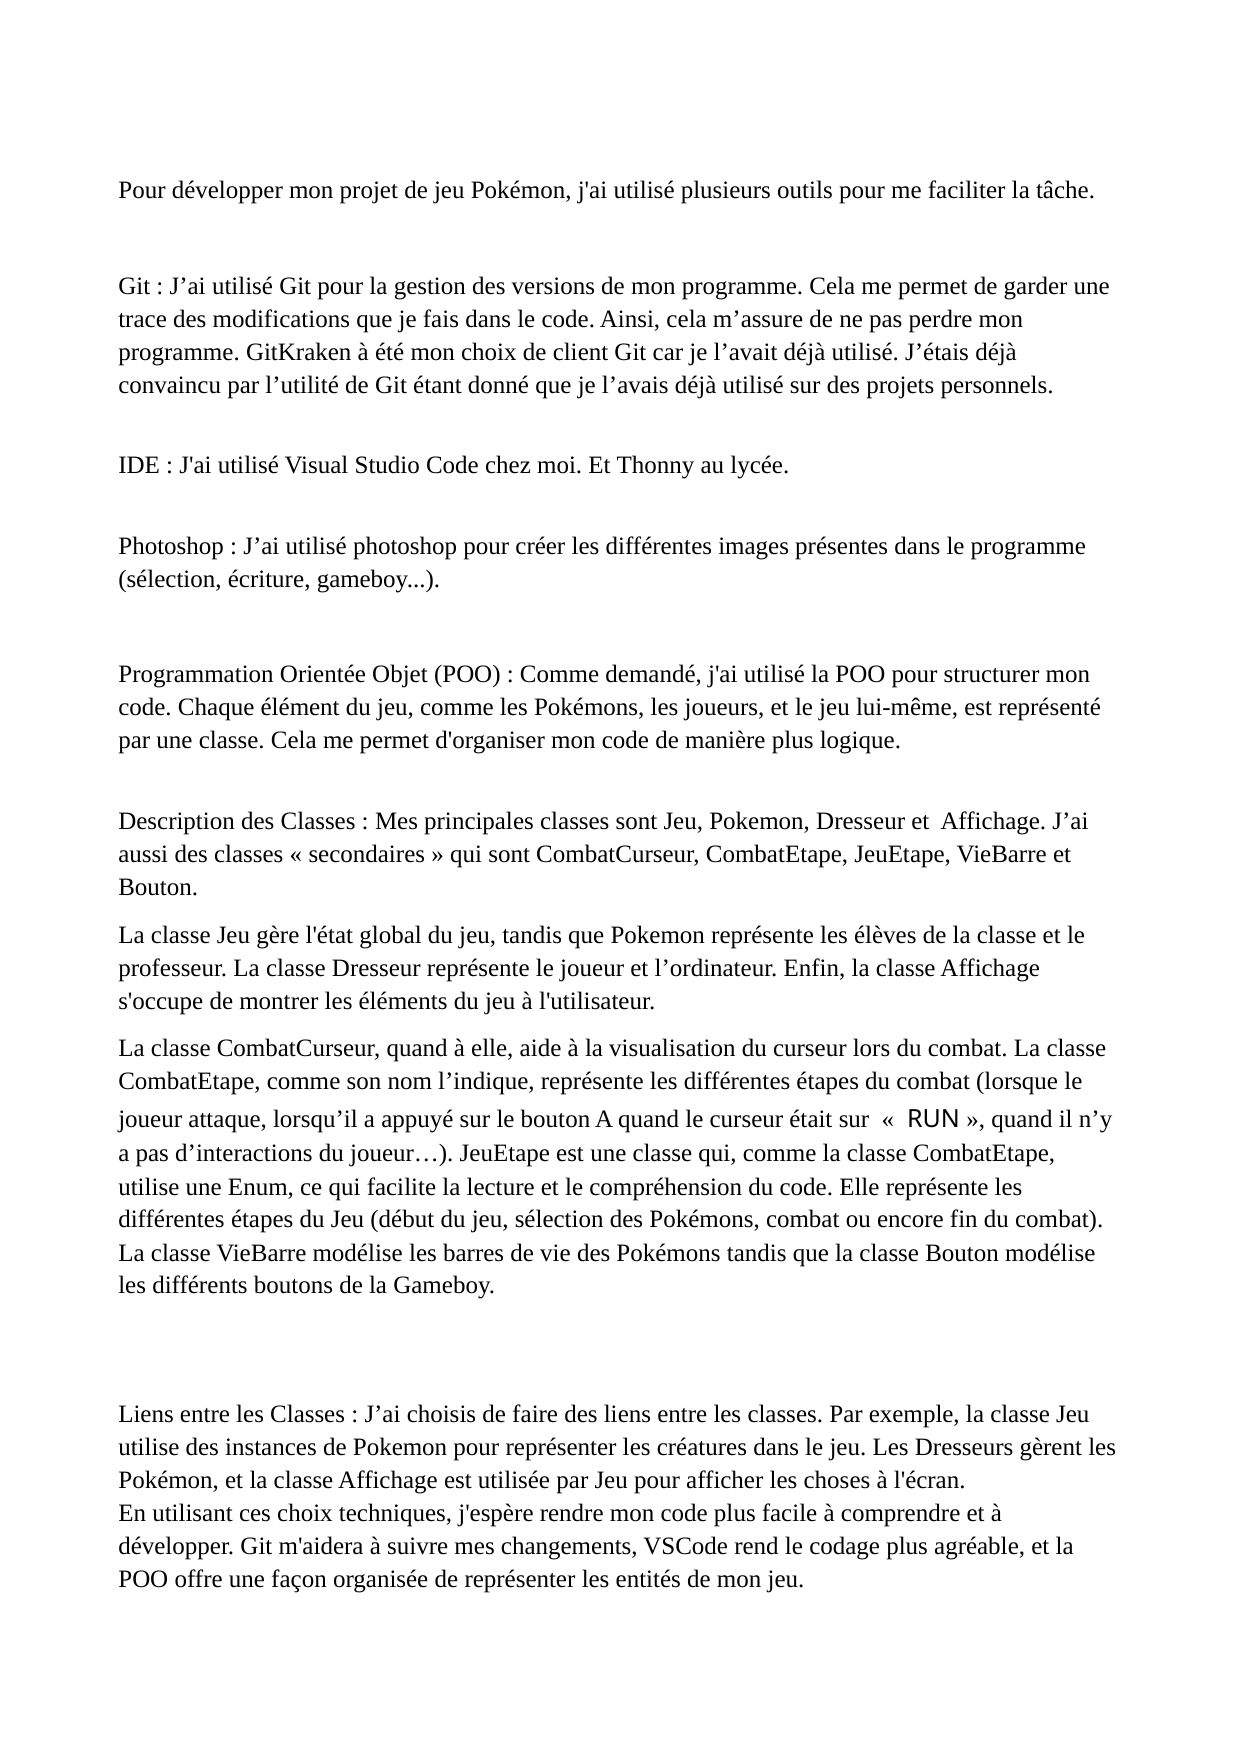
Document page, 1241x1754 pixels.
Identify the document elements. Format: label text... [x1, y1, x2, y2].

text Programmation Orientée Objet (POO) : Comme demandé, j'ai utilisé la POO pour structurer mon code. Chaque élément du jeu, comme les Pokémons, les joueurs, et le jeu lui-même, est représenté par une classe. Cela me permet d'organiser mon code de manière plus logique. [118, 659, 1122, 787]
text Photoshop : J’ai utilisé photoshop pour créer les différentes images présentes dans le programme (sélection, écriture, gameboy...). [118, 531, 1122, 593]
text Description des Classes : Mes principales classes sont Jeu, Pokemon, Dresseur et Affichage. J’ai aussi des classes « secondaires » qui sont CombatCurseur, CombatEtape, JeuEtape, VieBarre et Bouton. [118, 806, 1122, 901]
text Pour développer mon projet de jeu Pokémon, j'ai utilisé plusieurs outils pour me faciliter la tâche. [118, 176, 1122, 204]
text La classe CombatCurseur, quand à elle, aide à la visualisation du curseur lors du combat. La classe CombatEtape, comme son nom l’indique, représente les différentes étapes du combat (lorsque le joueur attaque, lorsqu’il a appuyé sur le bouton A quand le curseur était sur « RUN », quand il n’y a pas d’interactions du joueur…). JeuEtape est une classe qui, comme la classe CombatEtape, utilise une Enum, ce qui facilite la lecture et le compréhension du code. Elle représente les différentes étapes du Jeu (début du jeu, sélection des Pokémons, combat ou encore fin du combat). La classe VieBarre modélise les barres de vie des Pokémons tandis que la classe Bouton modélise les différents boutons de la Gameboy. [118, 1033, 1122, 1332]
text Liens entre les Classes : J’ai choisis de faire des liens entre les classes. Par exemple, la classe Jeu utilise des instances de Pokemon pour représenter les créatures dans le jeu. Les Dresseurs gèrent les Pokémon, et la classe Affichage est utilisée par Jeu pour afficher les choses à l'écran. En utilisant ces choix techniques, j'espère rendre mon code plus facile à comprendre et à développer. Git m'aidera à suivre mes changements, VSCode rend le codage plus agréable, et la POO offre une façon organisée de représenter les entités de mon jeu. [118, 1399, 1122, 1593]
text IDE : J'ai utilisé Visual Studio Code chez moi. Et Thonny au lycée. [118, 451, 1122, 512]
text La classe Jeu gère l'état global du jeu, tandis que Pokemon représente les élèves de la classe et le professeur. La classe Dresseur représente le joueur et l’ordinateur. Enfin, la classe Affichage s'occupe de montrer les éléments du jeu à l'utilisateur. [118, 920, 1122, 1014]
text Git : J’ai utilisé Git pour la gestion des versions de mon programme. Cela me permet de garder une trace des modifications que je fais dans le code. Ainsi, cela m’assure de ne pas perdre mon programme. GitKraken à été mon choix de client Git car je l’avait déjà utilisé. J’étais déjà convaincu par l’utilité de Git étant donné que je l’avais déjà utilisé sur des projets personnels. [118, 271, 1122, 432]
